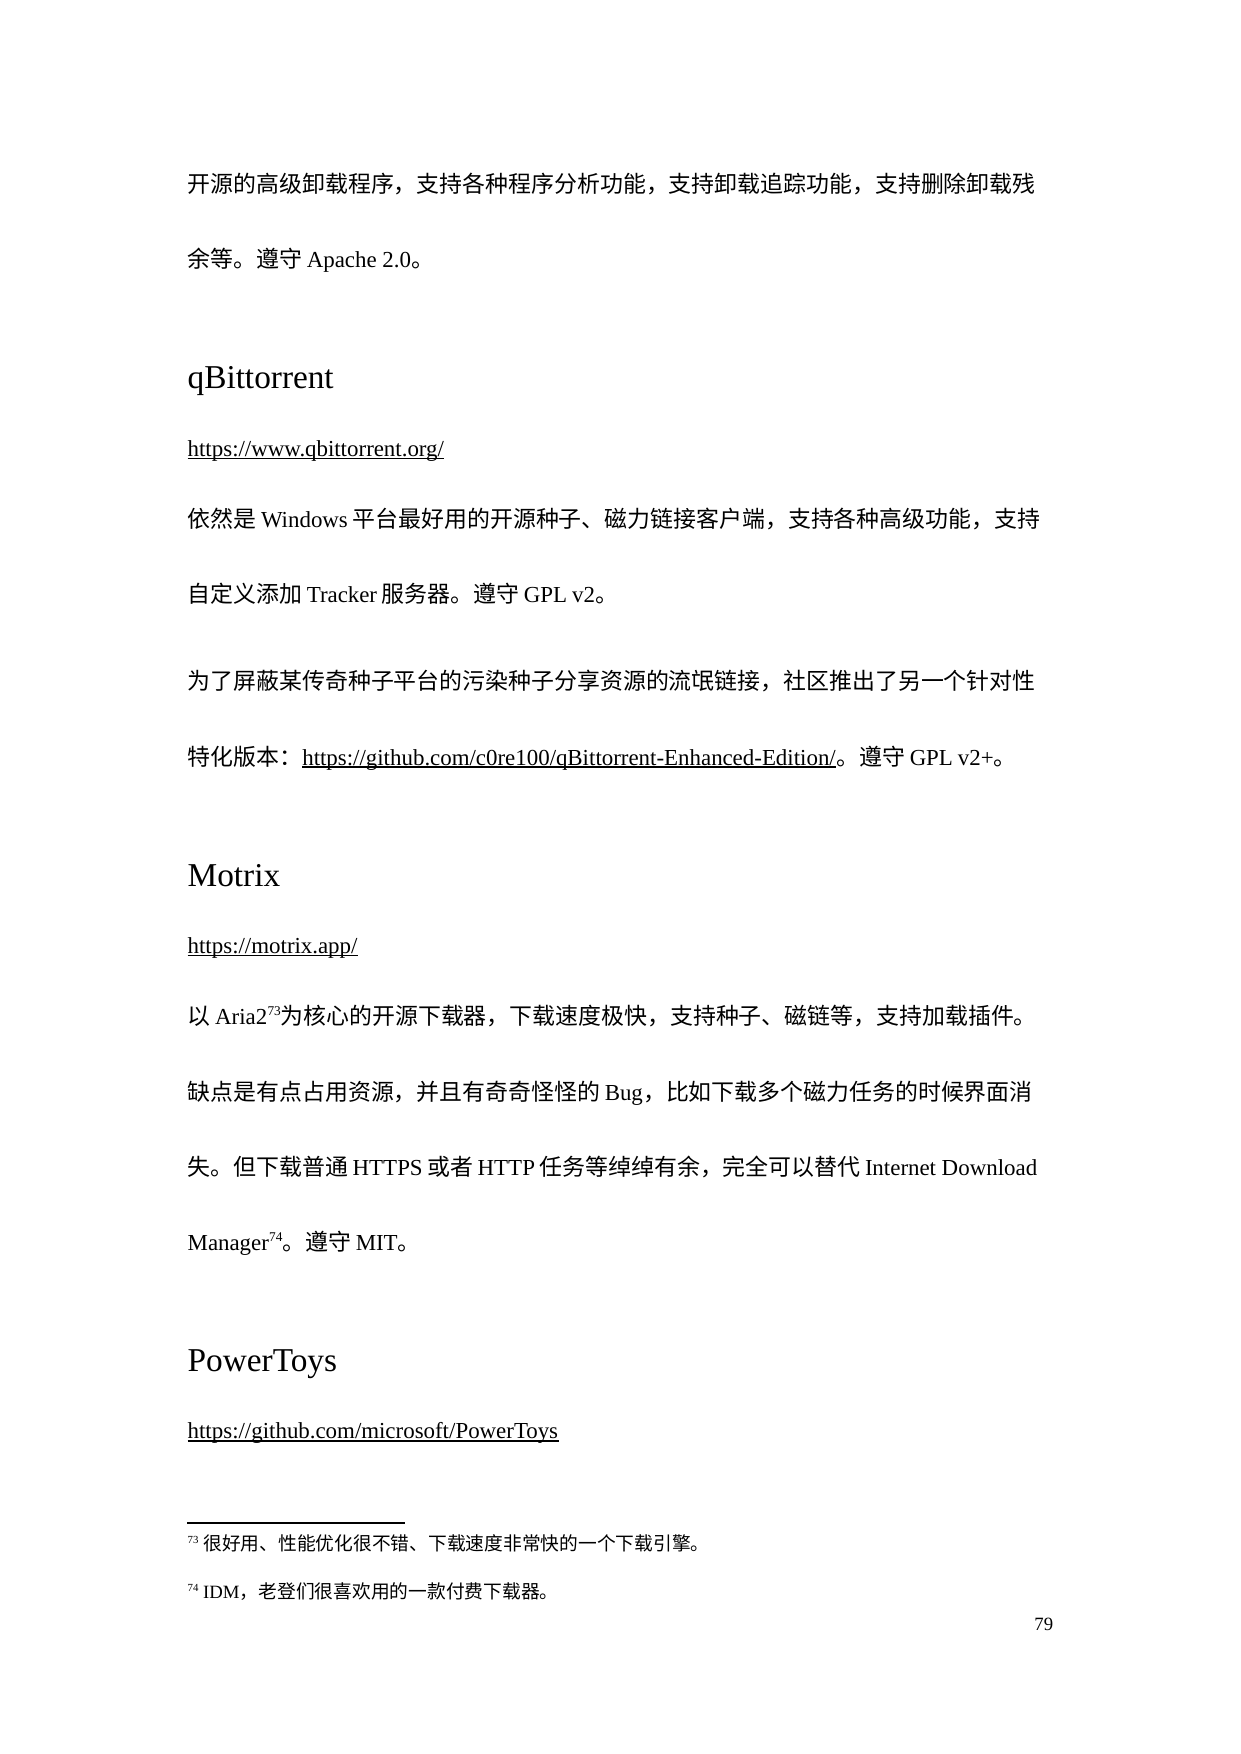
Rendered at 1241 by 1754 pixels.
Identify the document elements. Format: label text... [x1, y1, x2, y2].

text https://github.com/microsoft/PowerToys [187, 1414, 1053, 1447]
text 以Aria2为核心的开源下载器，下载速度极快，支持种子、磁链等，支持加载插件。缺点是有点占用资源，并且有奇奇怪怪的Bug，比如下载多个磁力任务的时候界面消失。但下载普通HTTPS或者HTTP任务等绰绰有余，完全可以替代Internet Download Manager。遵守MIT。 [187, 982, 1053, 1273]
text IDM，老登们很喜欢用的一款付费下载器。 [187, 1577, 1053, 1604]
text 很好用、性能优化很不错、下载速度非常快的一个下载引擎。 [187, 1529, 1053, 1556]
text https://www.qbittorrent.org/ [187, 432, 1053, 464]
text 开源的高级卸载程序，支持各种程序分析功能，支持卸载追踪功能，支持删除卸载残余等。遵守Apache 2.0。 [187, 150, 1053, 290]
subtitle PowerToys [187, 1327, 1053, 1392]
subtitle Motrix [187, 842, 1053, 907]
subtitle qBittorrent [187, 344, 1053, 409]
text 为了屏蔽某传奇种子平台的污染种子分享资源的流氓链接，社区推出了另一个针对性特化版本：https://github.com/c0re100/qBittorrent-Enhanced-Edition/。遵守GPL v2+。 [187, 647, 1053, 788]
text https://motrix.app/ [187, 929, 1053, 961]
text 依然是Windows平台最好用的开源种子、磁力链接客户端，支持各种高级功能，支持自定义添加Tracker服务器。遵守GPL v2。 [187, 485, 1053, 625]
